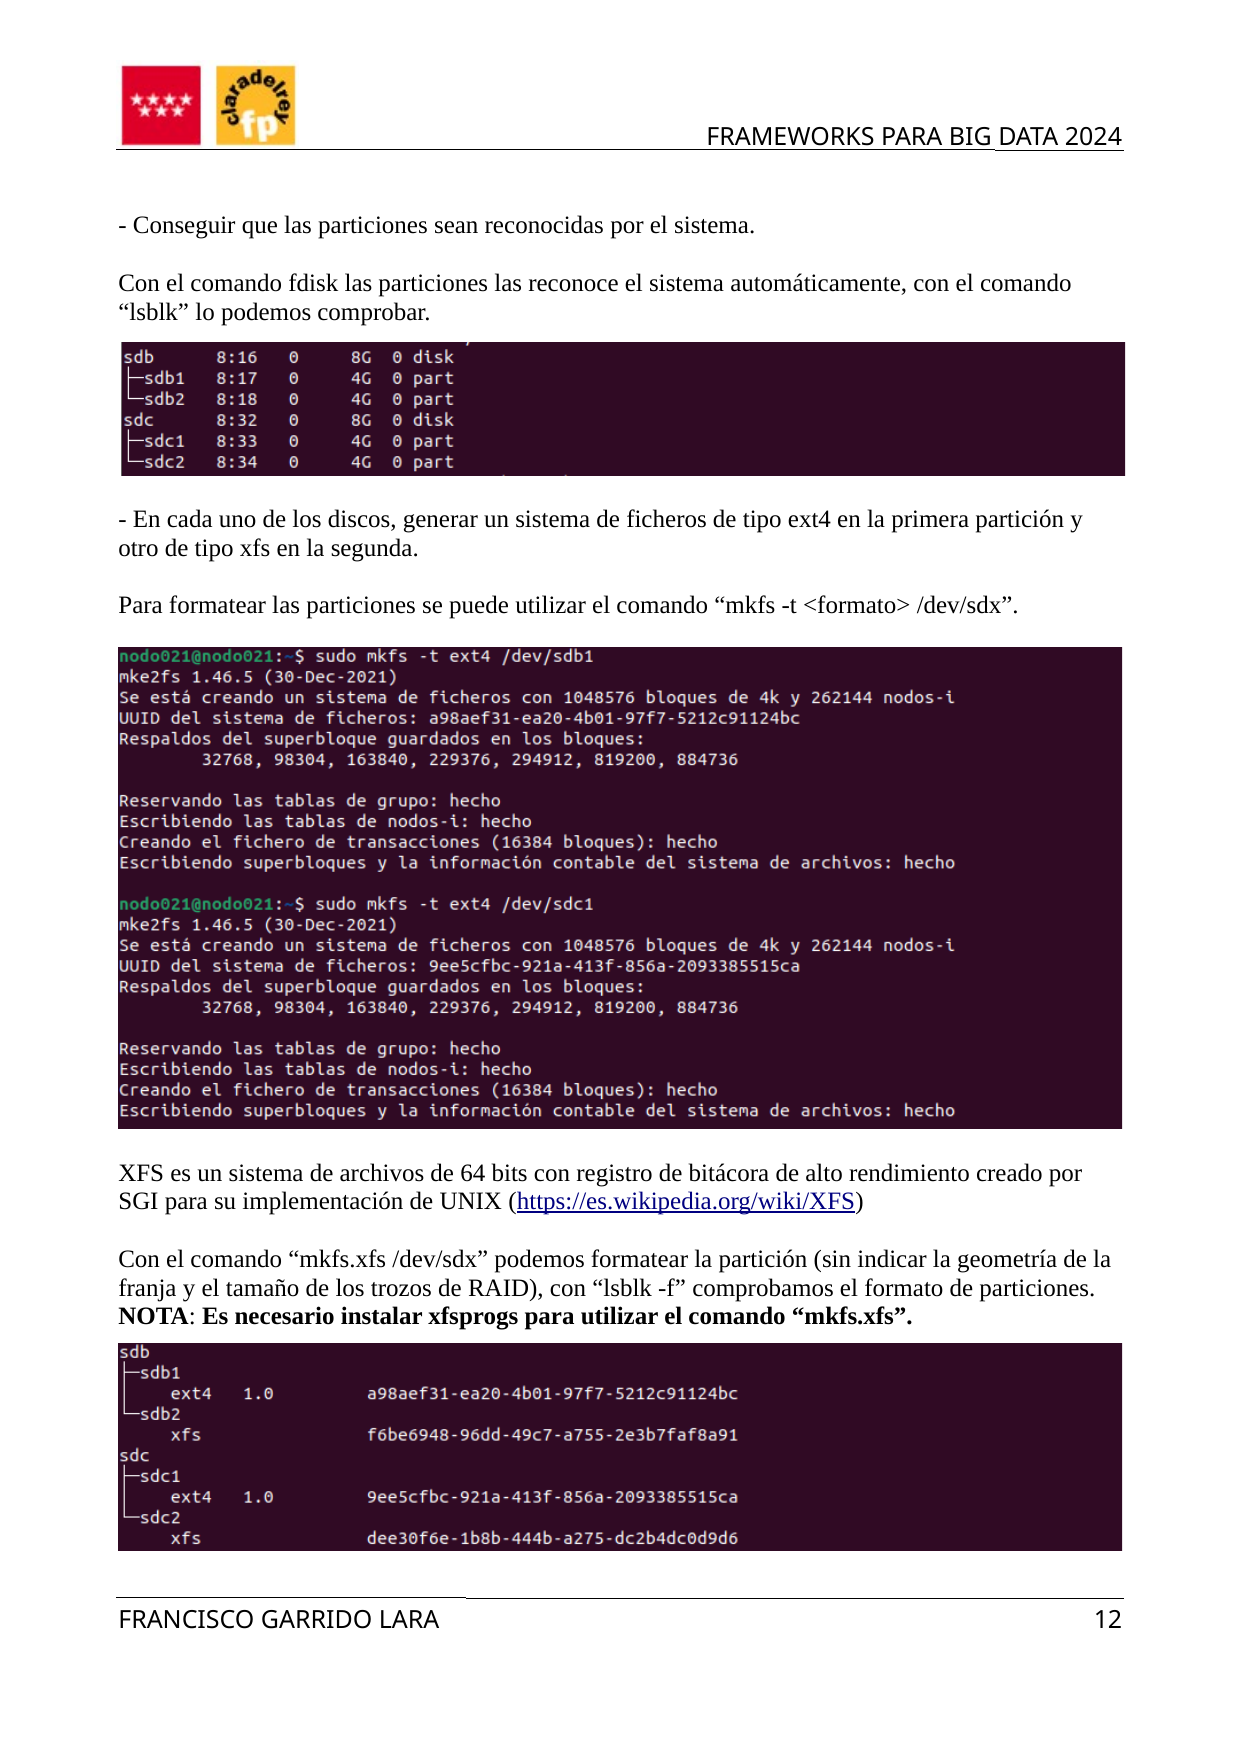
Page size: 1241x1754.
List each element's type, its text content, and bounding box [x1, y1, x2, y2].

text Con el comando fdisk las particiones las reconoce el sistema automáticamente, con el comando “lsblk” lo podemos comprobar. [118, 268, 1122, 325]
picture [121, 342, 1126, 476]
text - En cada uno de los discos, generar un sistema de ficheros de tipo ext4 en la primera partición y otro de tipo xfs en la segunda. [118, 325, 1122, 561]
text XFS es un sistema de archivos de 64 bits con registro de bitácora de alto rendimiento creado por SGI para su implementación de UNIX (https://es.wikipedia.org/wiki/XFS) [118, 1158, 1122, 1215]
picture [116, 60, 299, 149]
text Para formatear las particiones se puede utilizar el comando “mkfs -t <formato> /dev/sdx”. [118, 561, 1122, 619]
text - Conseguir que las particiones sean reconocidas por el sistema. [118, 182, 1122, 239]
picture [118, 647, 1123, 1129]
text Con el comando “mkfs.xfs /dev/sdx” podemos formatear la partición (sin indicar la geometría de la franja y el tamaño de los trozos de RAID), con “lsblk -f” comprobamos el formato de particiones. NOTA: Es necesario instalar xfsprogs para utilizar el comando “mkfs.xfs”. [118, 1244, 1122, 1330]
picture [118, 1343, 1123, 1551]
